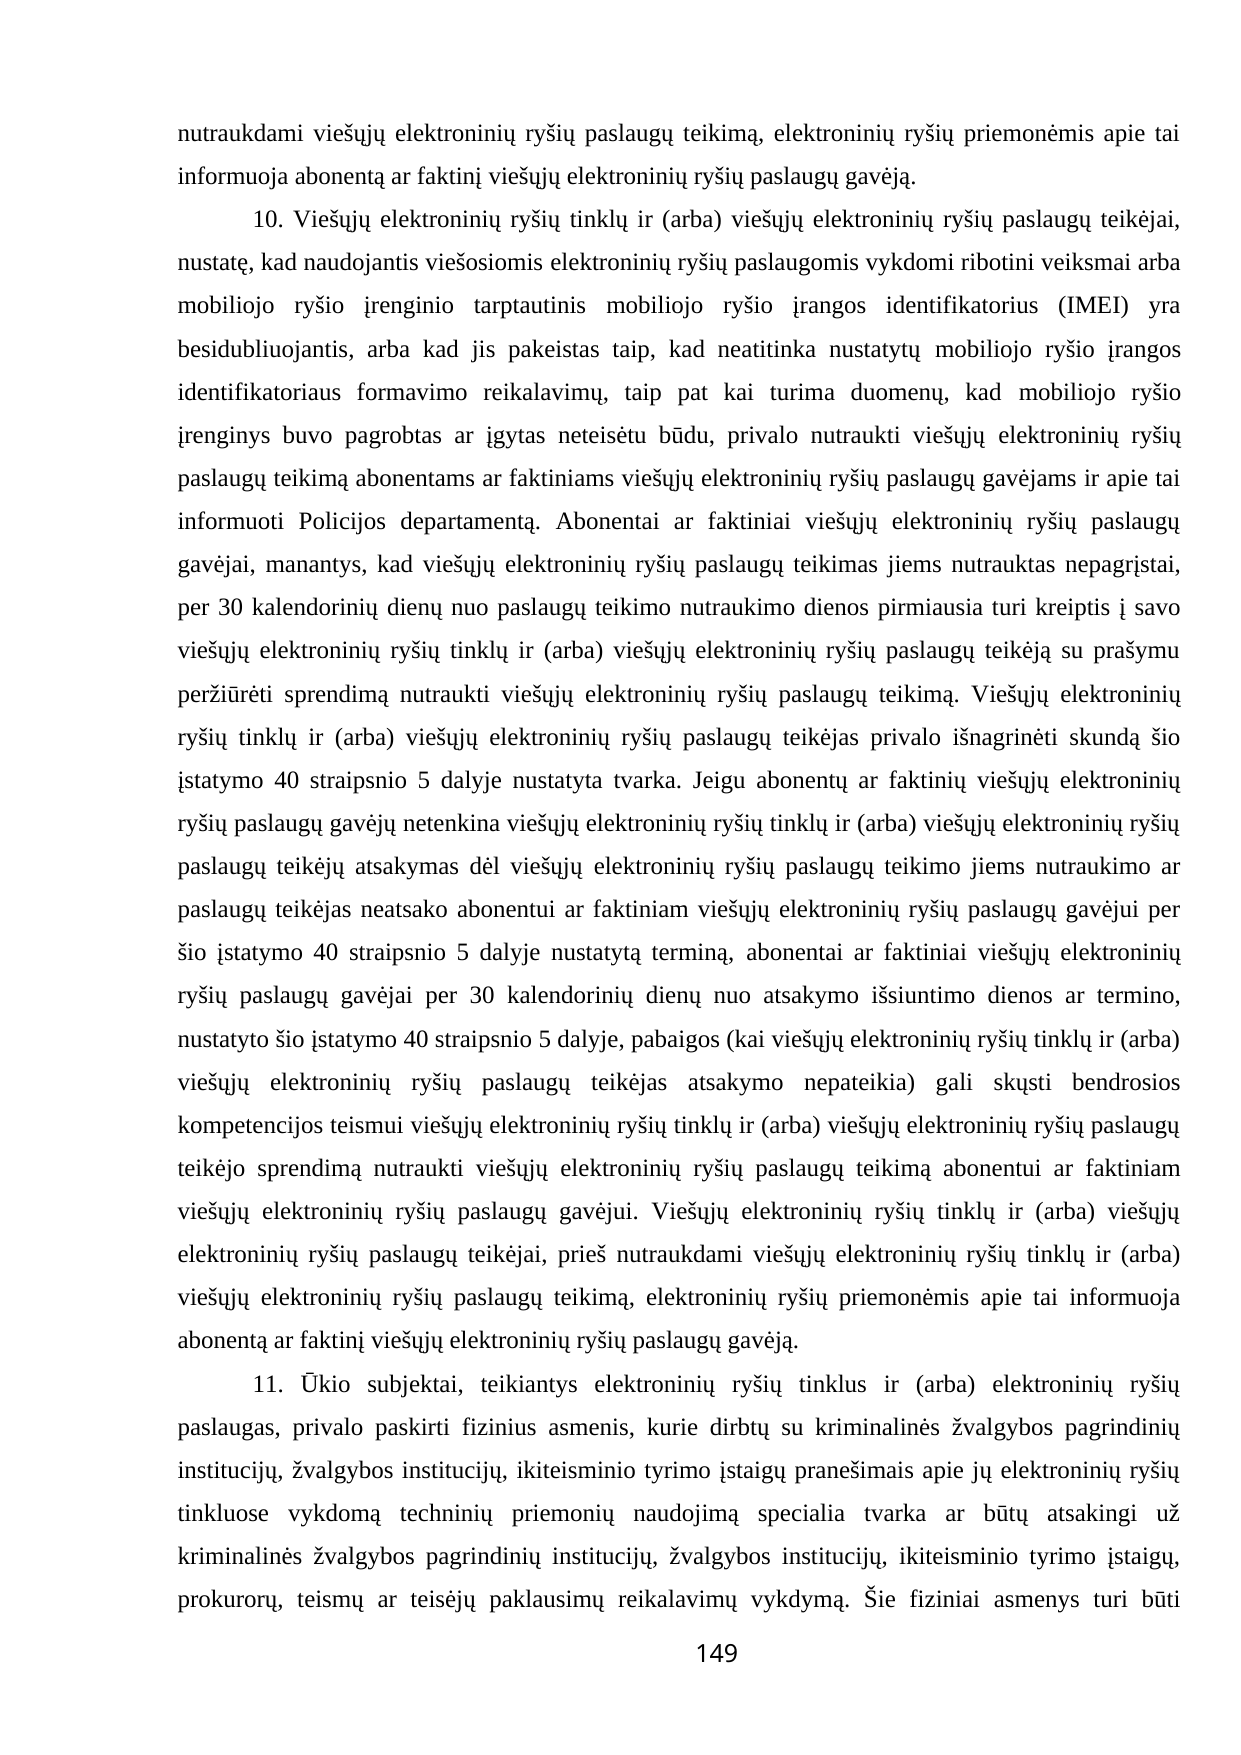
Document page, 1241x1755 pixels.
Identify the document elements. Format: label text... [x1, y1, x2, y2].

text nutraukdami viešųjų elektroninių ryšių paslaugų teikimą, elektroninių ryšių priemonėmis apie tai informuoja abonentą ar faktinį viešųjų elektroninių ryšių paslaugų gavėją. [177, 118, 1181, 190]
text 11. Ūkio subjektai, teikiantys elektroninių ryšių tinklus ir (arba) elektroninių ryšių paslaugas, privalo paskirti fizinius asmenis, kurie dirbtų su kriminalinės žvalgybos pagrindinių institucijų, žvalgybos institucijų, ikiteisminio tyrimo įstaigų pranešimais apie jų elektroninių ryšių tinkluose vykdomą techninių priemonių naudojimą specialia tvarka ar būtų atsakingi už kriminalinės žvalgybos pagrindinių institucijų, žvalgybos institucijų, ikiteisminio tyrimo įstaigų, prokurorų, teismų ar teisėjų paklausimų reikalavimų vykdymą. Šie fiziniai asmenys turi būti [177, 1369, 1181, 1613]
text 10. Viešųjų elektroninių ryšių tinklų ir (arba) viešųjų elektroninių ryšių paslaugų teikėjai, nustatę, kad naudojantis viešosiomis elektroninių ryšių paslaugomis vykdomi ribotini veiksmai arba mobiliojo ryšio įrenginio tarptautinis mobiliojo ryšio įrangos identifikatorius (IMEI) yra besidubliuojantis, arba kad jis pakeistas taip, kad neatitinka nustatytų mobiliojo ryšio įrangos identifikatoriaus formavimo reikalavimų, taip pat kai turima duomenų, kad mobiliojo ryšio įrenginys buvo pagrobtas ar įgytas neteisėtu būdu, privalo nutraukti viešųjų elektroninių ryšių paslaugų teikimą abonentams ar faktiniams viešųjų elektroninių ryšių paslaugų gavėjams ir apie tai informuoti Policijos departamentą. Abonentai ar faktiniai viešųjų elektroninių ryšių paslaugų gavėjai, manantys, kad viešųjų elektroninių ryšių paslaugų teikimas jiems nutrauktas nepagrįstai, per 30 kalendorinių dienų nuo paslaugų teikimo nutraukimo dienos pirmiausia turi kreiptis į savo viešųjų elektroninių ryšių tinklų ir (arba) viešųjų elektroninių ryšių paslaugų teikėją su prašymu peržiūrėti sprendimą nutraukti viešųjų elektroninių ryšių paslaugų teikimą. Viešųjų elektroninių ryšių tinklų ir (arba) viešųjų elektroninių ryšių paslaugų teikėjas privalo išnagrinėti skundą šio įstatymo 40 straipsnio 5 dalyje nustatyta tvarka. Jeigu abonentų ar faktinių viešųjų elektroninių ryšių paslaugų gavėjų netenkina viešųjų elektroninių ryšių tinklų ir (arba) viešųjų elektroninių ryšių paslaugų teikėjų atsakymas dėl viešųjų elektroninių ryšių paslaugų teikimo jiems nutraukimo ar paslaugų teikėjas neatsako abonentui ar faktiniam viešųjų elektroninių ryšių paslaugų gavėjui per šio įstatymo 40 straipsnio 5 dalyje nustatytą terminą, abonentai ar faktiniai viešųjų elektroninių ryšių paslaugų gavėjai per 30 kalendorinių dienų nuo atsakymo išsiuntimo dienos ar termino, nustatyto šio įstatymo 40 straipsnio 5 dalyje, pabaigos (kai viešųjų elektroninių ryšių tinklų ir (arba) viešųjų elektroninių ryšių paslaugų teikėjas atsakymo nepateikia) gali skųsti bendrosios kompetencijos teismui viešųjų elektroninių ryšių tinklų ir (arba) viešųjų elektroninių ryšių paslaugų teikėjo sprendimą nutraukti viešųjų elektroninių ryšių paslaugų teikimą abonentui ar faktiniam viešųjų elektroninių ryšių paslaugų gavėjui. Viešųjų elektroninių ryšių tinklų ir (arba) viešųjų elektroninių ryšių paslaugų teikėjai, prieš nutraukdami viešųjų elektroninių ryšių tinklų ir (arba) viešųjų elektroninių ryšių paslaugų teikimą, elektroninių ryšių priemonėmis apie tai informuoja abonentą ar faktinį viešųjų elektroninių ryšių paslaugų gavėją. [177, 204, 1181, 1354]
